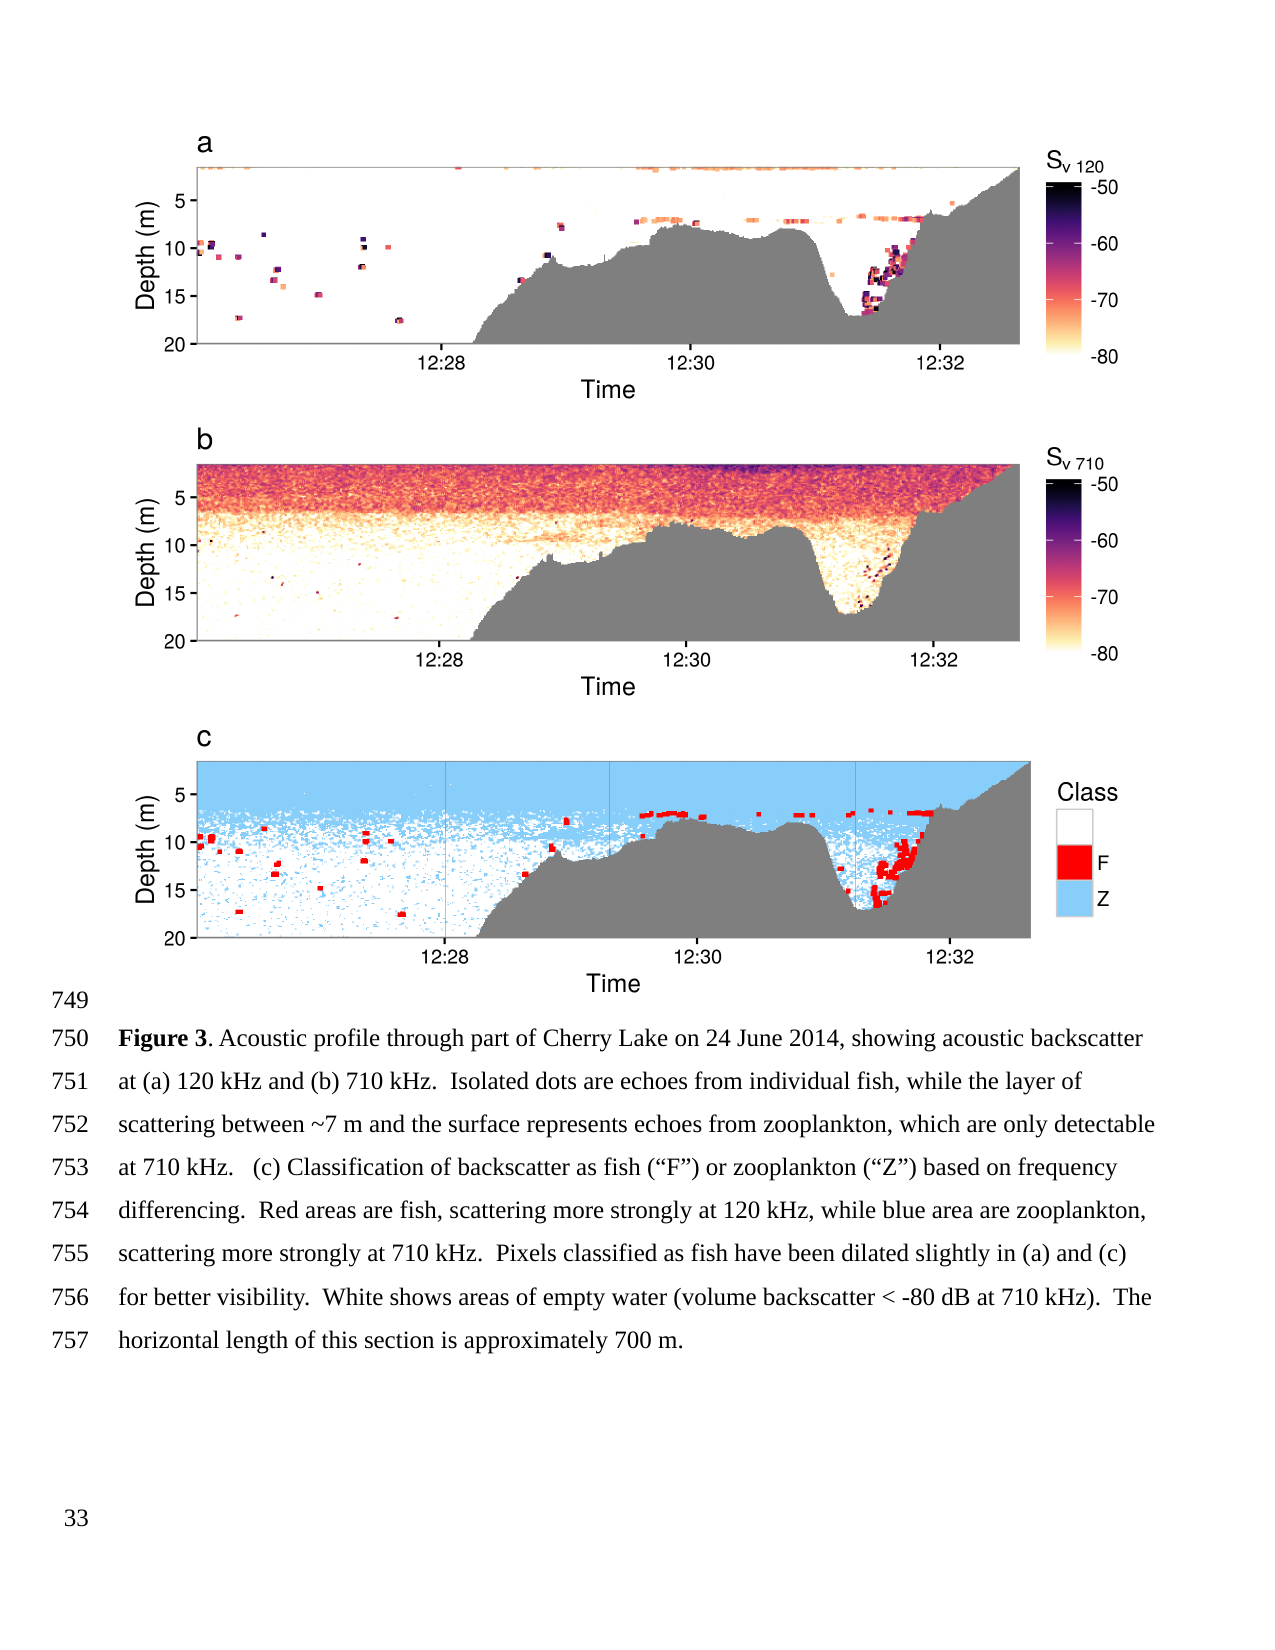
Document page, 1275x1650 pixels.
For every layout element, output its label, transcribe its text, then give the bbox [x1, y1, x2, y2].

text Figure 3. Acoustic profile through part of Cherry Lake on 24 June 2014, showing acoustic backscatter at (a) 120 kHz and (b) 710 kHz. Isolated dots are echoes from individual fish, while the layer of scattering between ~7 m and the surface represents echoes from zooplankton, which are only detectable at 710 kHz. (c) Classification of backscatter as fish (“F”) or zooplankton (“Z”) based on frequency differencing. Red areas are fish, scattering more strongly at 120 kHz, while blue area are zooplankton, scattering more strongly at 710 kHz. Pixels classified as fish have been dilated slightly in (a) and (c) for better visibility. White shows areas of empty water (volume backscatter < -80 dB at 710 kHz). The horizontal length of this section is approximately 700 m. [118, 1023, 1157, 1353]
picture [118, 118, 1157, 1009]
